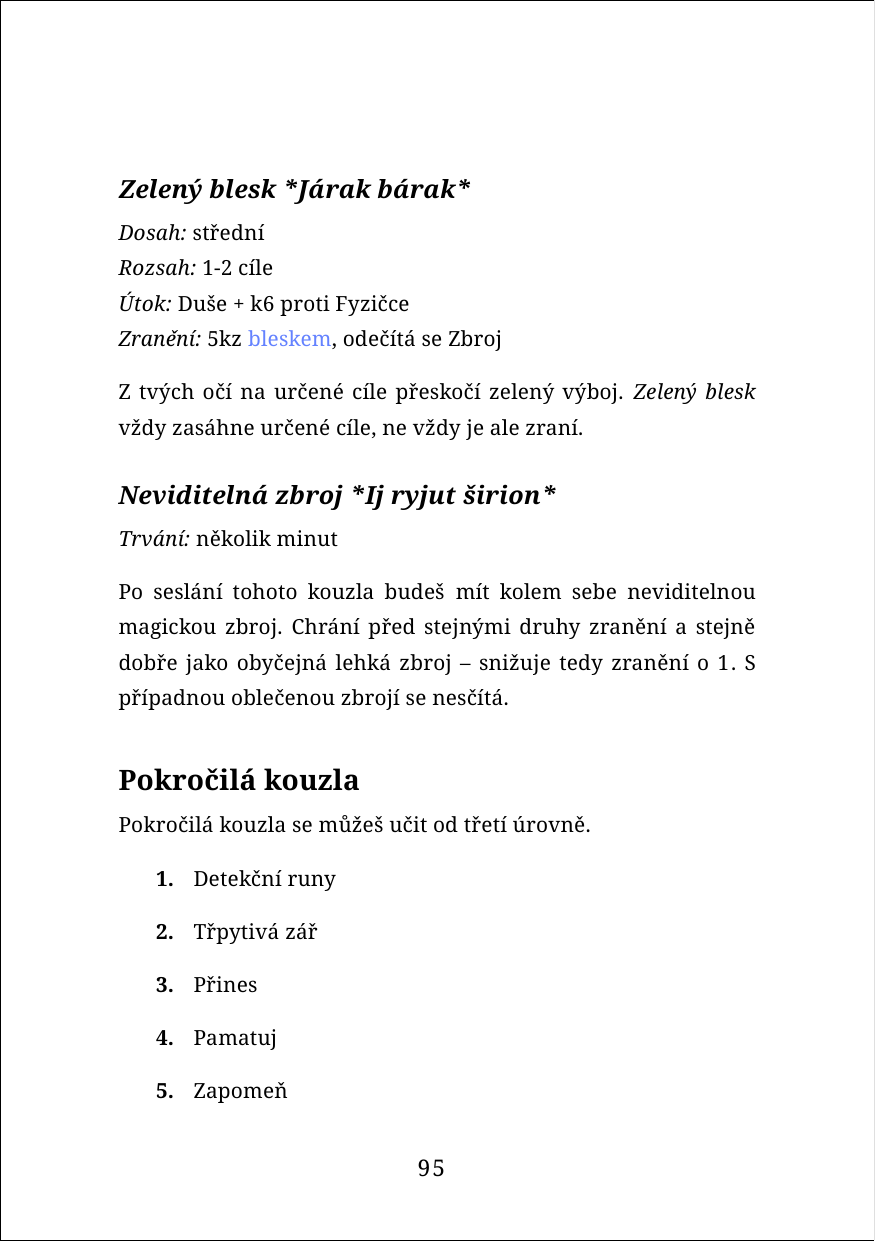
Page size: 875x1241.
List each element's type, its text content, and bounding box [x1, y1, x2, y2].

list Přines [156, 970, 756, 999]
list Detekční runy [156, 864, 756, 892]
list Třpytivá zář [156, 917, 756, 945]
text Po seslání tohoto kouzla budeš mít kolem sebe neviditelnou magickou zbroj. Chrání před stejnými druhy zranění a stejně dobře jako obyčejná lehká zbroj – snižuje tedy zranění o 1. S případnou oblečenou zbrojí se nesčítá. [118, 577, 756, 712]
text Pokročilá kouzla se můžeš učit od třetí úrovně. [118, 811, 756, 839]
subtitle Zelený blesk *Járak bárak* [118, 172, 756, 206]
list Zapomeň [156, 1077, 756, 1105]
text Trvání: několik minut [118, 524, 756, 552]
list Pamatuj [156, 1023, 756, 1052]
text Dosah: střední Rozsah: 1-2 cíle Útok: Duše + k6 proti Fyzičce Zranění: 5kz bleskem, odečítá se Zbroj [118, 218, 756, 353]
subtitle Pokročilá kouzla [118, 760, 756, 799]
text Z tvých očí na určené cíle přeskočí zelený výboj. Zelený blesk vždy zasáhne určené cíle, ne vždy je ale zraní. [118, 377, 756, 441]
subtitle Neviditelná zbroj *Ij ryjut širion* [118, 478, 756, 512]
